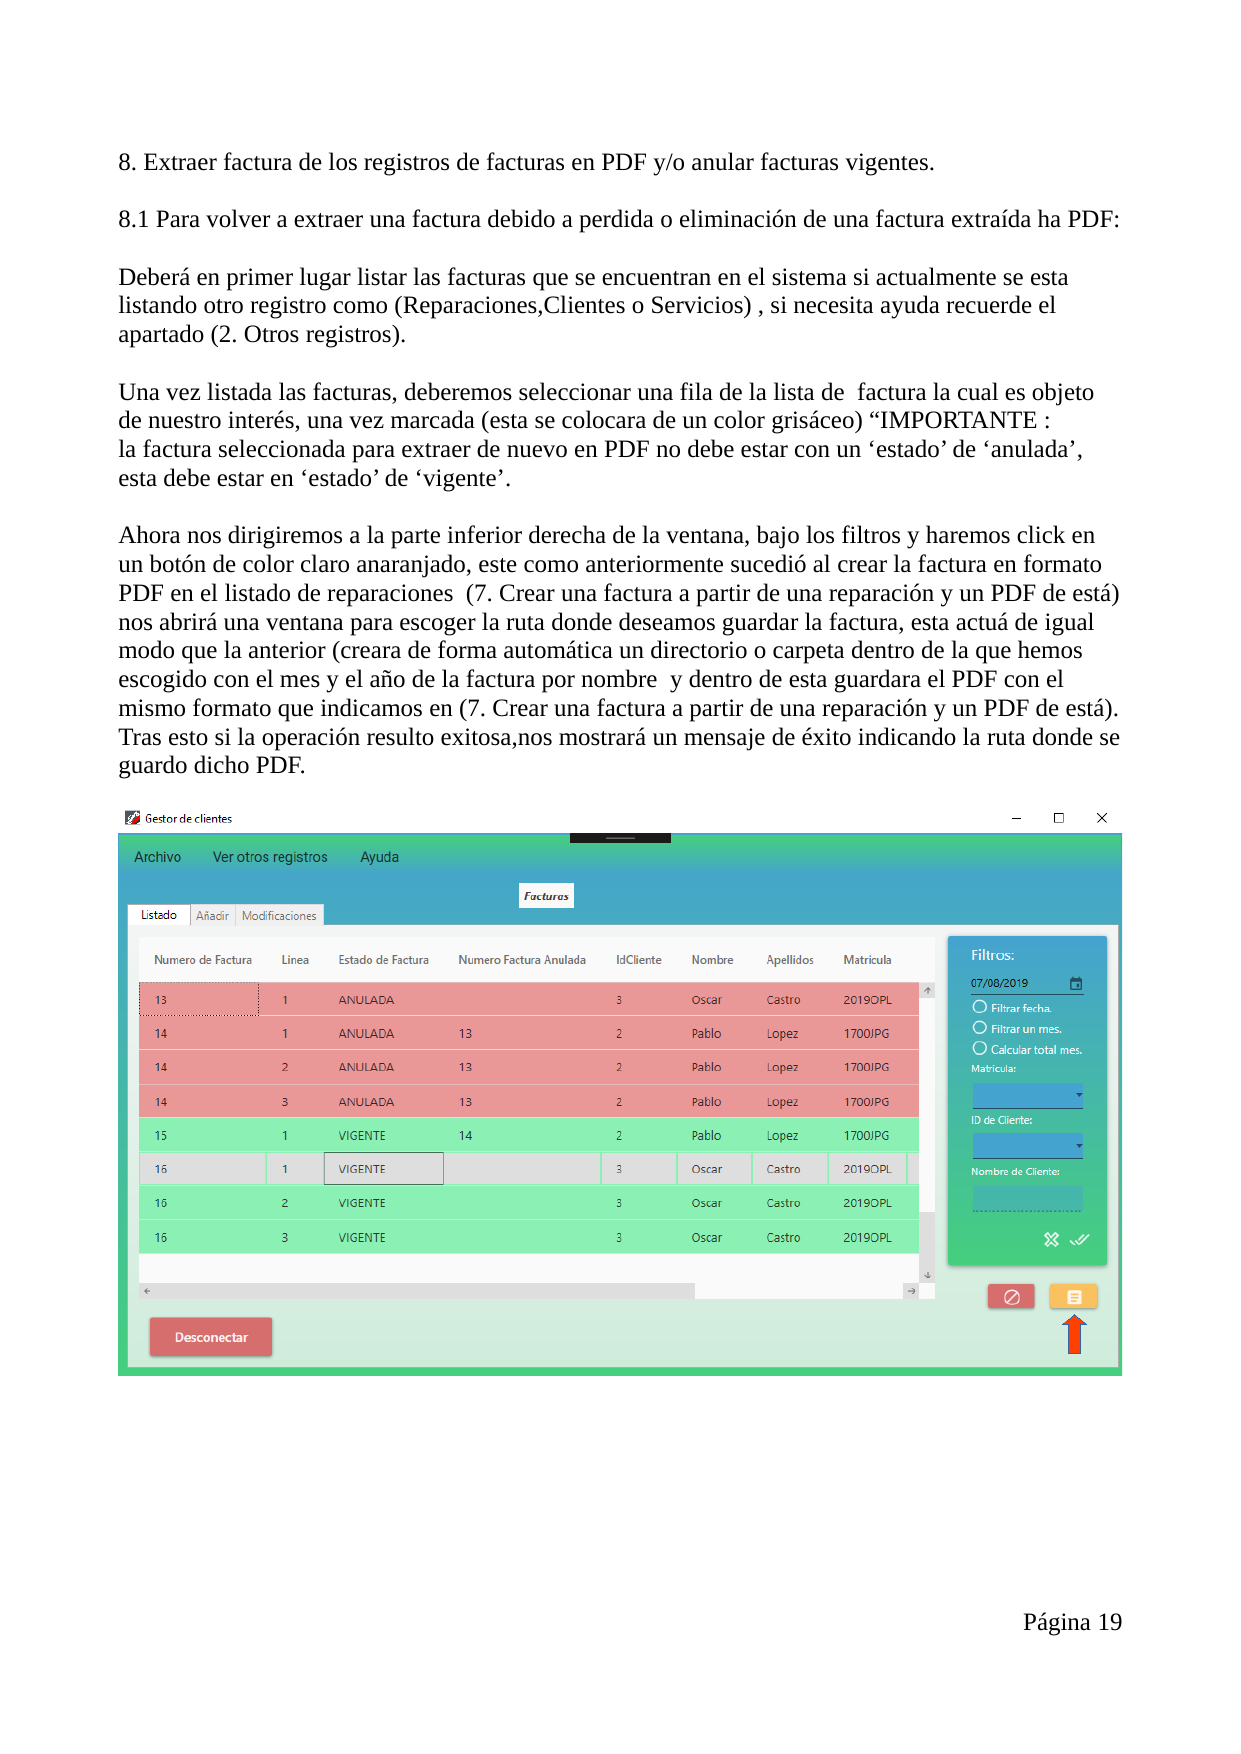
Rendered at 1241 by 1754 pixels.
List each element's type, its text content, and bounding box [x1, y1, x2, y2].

text Deberá en primer lugar listar las facturas que se encuentran en el sistema si actualmente se esta listando otro registro como (Reparaciones,Clientes o Servicios) , si necesita ayuda recuerde el apartado (2. Otros registros). [118, 262, 1122, 348]
text 8. Extraer factura de los registros de facturas en PDF y/o anular facturas vigentes. [118, 147, 1122, 176]
text 8.1 Para volver a extraer una factura debido a perdida o eliminación de una factura extraída ha PDF: [118, 204, 1122, 233]
text Tras esto si la operación resulto exitosa,nos mostrará un mensaje de éxito indicando la ruta donde se guardo dicho PDF. [118, 722, 1122, 779]
picture [118, 808, 1123, 1376]
text Una vez listada las facturas, deberemos seleccionar una fila de la lista de factura la cual es objeto de nuestro interés, una vez marcada (esta se colocara de un color grisáceo) “IMPORTANTE : [118, 377, 1122, 434]
text Ahora nos dirigiremos a la parte inferior derecha de la ventana, bajo los filtros y haremos click en un botón de color claro anaranjado, este como anteriormente sucedió al crear la factura en formato PDF en el listado de reparaciones (7. Crear una factura a partir de una reparación y un PDF de está) nos abrirá una ventana para escoger la ruta donde deseamos guardar la factura, esta actuá de igual modo que la anterior (creara de forma automática un directorio o carpeta dentro de la que hemos escogido con el mes y el año de la factura por nombre y dentro de esta guardara el PDF con el mismo formato que indicamos en (7. Crear una factura a partir de una reparación y un PDF de está). [118, 521, 1122, 722]
text esta debe estar en ‘estado’ de ‘vigente’. [118, 463, 1122, 492]
text la factura seleccionada para extraer de nuevo en PDF no debe estar con un ‘estado’ de ‘anulada’, [118, 434, 1122, 463]
